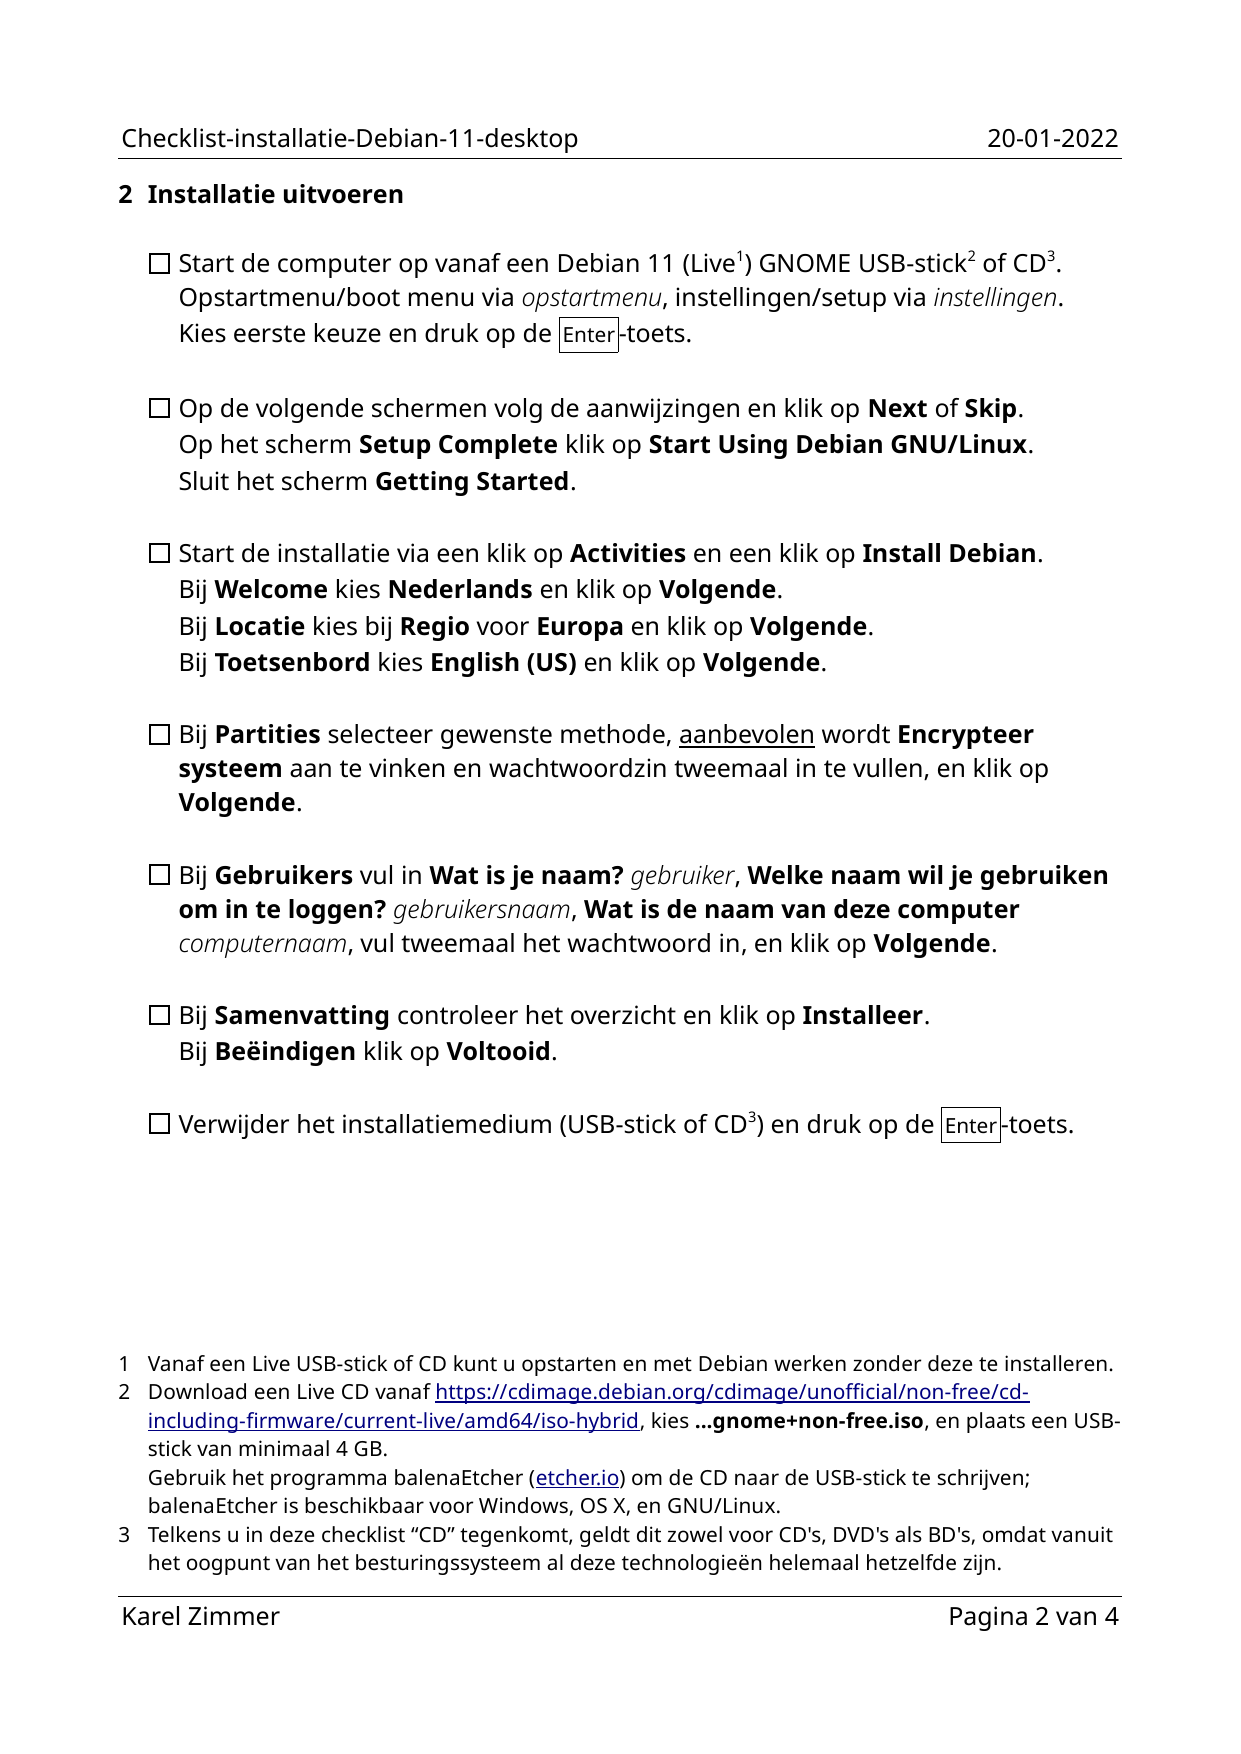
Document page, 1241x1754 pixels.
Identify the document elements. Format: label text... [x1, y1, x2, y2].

table_cell Bij Toetsenbord kies English (US) en klik op Volgende. [177, 644, 1121, 680]
table_cell [141, 499, 177, 535]
table_cell [141, 315, 177, 353]
table_header [141, 245, 177, 315]
table_cell Kies eerste keuze en druk op de Enter-toets. [177, 315, 1121, 353]
table_cell [141, 1106, 177, 1144]
table_cell [141, 820, 177, 856]
table_cell [177, 820, 1121, 856]
table_cell [141, 1033, 177, 1069]
table_cell [177, 499, 1121, 535]
table_cell [141, 997, 177, 1033]
list Installatie uitvoeren [118, 177, 1122, 211]
table_cell [177, 680, 1121, 716]
table_cell [141, 1069, 177, 1106]
table_cell [141, 535, 177, 571]
table_cell Bij Samenvatting controleer het overzicht en klik op Installeer. [177, 997, 1121, 1033]
table_cell [141, 680, 177, 716]
table_cell Start de installatie via een klik op Activities en een klik op Install Debian. [177, 535, 1121, 571]
table_cell Bij Locatie kies bij Regio voor Europa en klik op Volgende. [177, 607, 1121, 643]
table_cell Op de volgende schermen volg de aanwijzingen en klik op Next of Skip. [177, 390, 1121, 426]
table_cell [177, 961, 1121, 997]
table_cell [141, 856, 177, 961]
table_cell [141, 716, 177, 820]
table_cell Bij Welcome kies Nederlands en klik op Volgende. [177, 571, 1121, 607]
table_cell Bij Gebruikers vul in Wat is je naam? gebruiker, Welke naam wil je gebruiken om in te loggen? gebruikersnaam, Wat is de naam van deze computer computernaam, vul tweemaal het wachtwoord in, en klik op Volgende. [177, 856, 1121, 961]
table_cell Bij Partities selecteer gewenste methode, aanbevolen wordt Encrypteer systeem aan te vinken en wachtwoordzin tweemaal in te vullen, en klik op Volgende. [177, 716, 1121, 820]
table_cell [141, 961, 177, 997]
table_cell [177, 354, 1121, 390]
table_cell Bij Beëindigen klik op Voltooid. [177, 1033, 1121, 1069]
table_cell Verwijder het installatiemedium (USB-stick of CD3) en druk op de Enter-toets. [177, 1106, 1121, 1144]
table_cell [141, 571, 177, 607]
table_cell Op het scherm Setup Complete klik op Start Using Debian GNU/Linux. [177, 426, 1121, 462]
table_cell [141, 354, 177, 390]
table_cell [141, 644, 177, 680]
table_cell [177, 1069, 1121, 1106]
table_cell [141, 390, 177, 426]
table_header Start de computer op vanaf een Debian 11 (Live) GNOME USB-stick of CD. Opstartmenu/boot menu via opstartmenu, instellingen/setup via instellingen. [177, 245, 1121, 315]
table_cell [141, 462, 177, 498]
table_cell [141, 607, 177, 643]
table_cell Sluit het scherm Getting Started. [177, 462, 1121, 498]
table_cell [141, 426, 177, 462]
